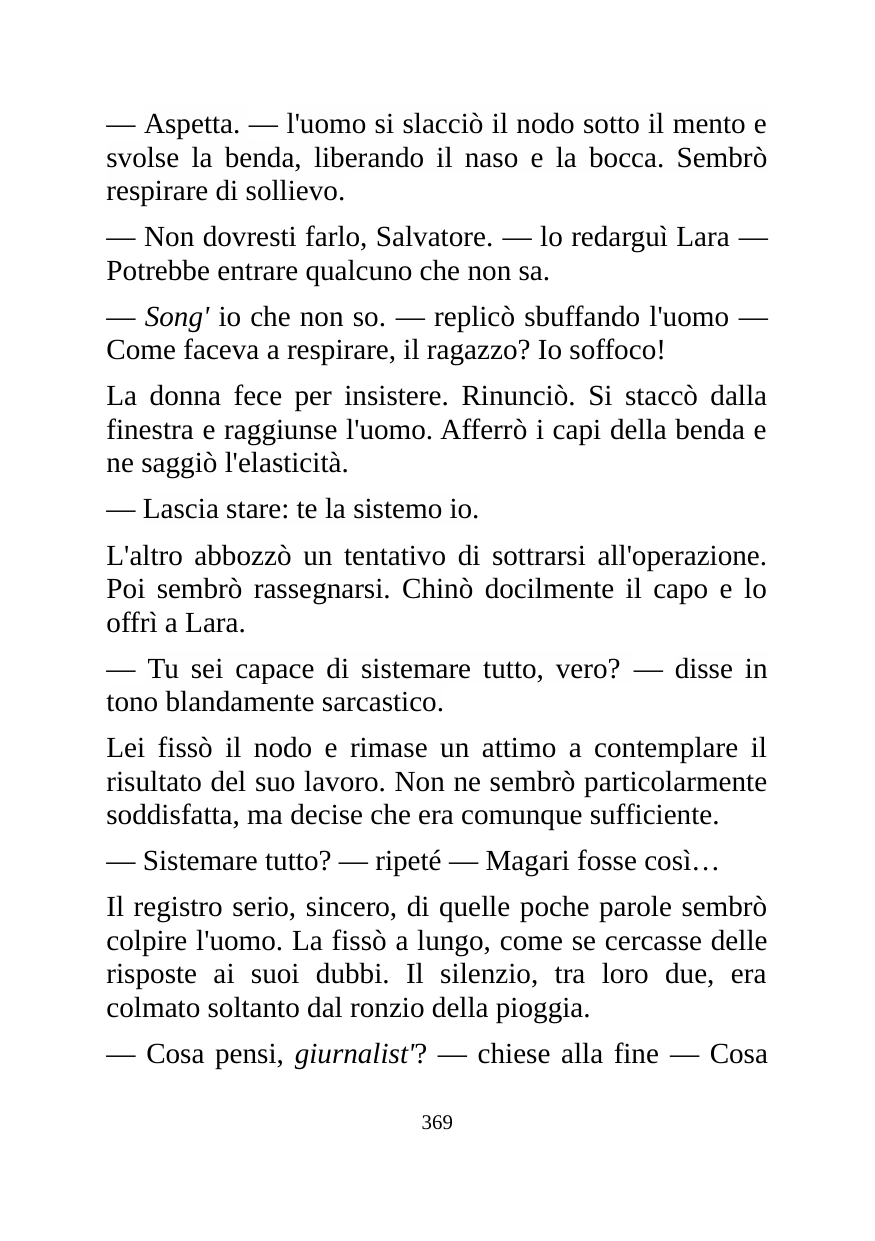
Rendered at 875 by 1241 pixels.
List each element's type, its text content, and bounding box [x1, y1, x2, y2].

text — Aspetta. — l'uomo si slacciò il nodo sotto il mento e svolse la benda, liberando il naso e la bocca. Sembrò respirare di sollievo. [106, 106, 768, 207]
text L'altro abbozzò un tentativo di sottrarsi all'operazione. Poi sembrò rassegnarsi. Chinò docilmente il capo e lo offrì a Lara. [106, 538, 768, 638]
text — Song' io che non so. — replicò sbuffando l'uomo — Come faceva a respirare, il ragazzo? Io soffoco! [106, 299, 768, 366]
text — Non dovresti farlo, Salvatore. — lo redarguì Lara — Potrebbe entrare qualcuno che non sa. [106, 219, 768, 286]
text — Lascia stare: te la sistemo io. [106, 492, 768, 525]
text — Cosa pensi, giurnalist'? — chiese alla fine — Cosa [106, 1036, 768, 1070]
text — Tu sei capace di sistemare tutto, vero? — disse in tono blandamente sarcastico. [106, 651, 768, 718]
text — Sistemare tutto? — ripeté — Magari fosse così… [106, 843, 768, 877]
text Lei fissò il nodo e rimase un attimo a contemplare il risultato del suo lavoro. Non ne sembrò particolarmente soddisfatta, ma decise che era comunque sufficiente. [106, 730, 768, 831]
text La donna fece per insistere. Rinunciò. Si staccò dalla finestra e raggiunse l'uomo. Afferrò i capi della benda e ne saggiò l'elasticità. [106, 378, 768, 479]
text Il registro serio, sincero, di quelle poche parole sembrò colpire l'uomo. La fissò a lungo, come se cercasse delle risposte ai suoi dubbi. Il silenzio, tra loro due, era colmato soltanto dal ronzio della pioggia. [106, 889, 768, 1024]
